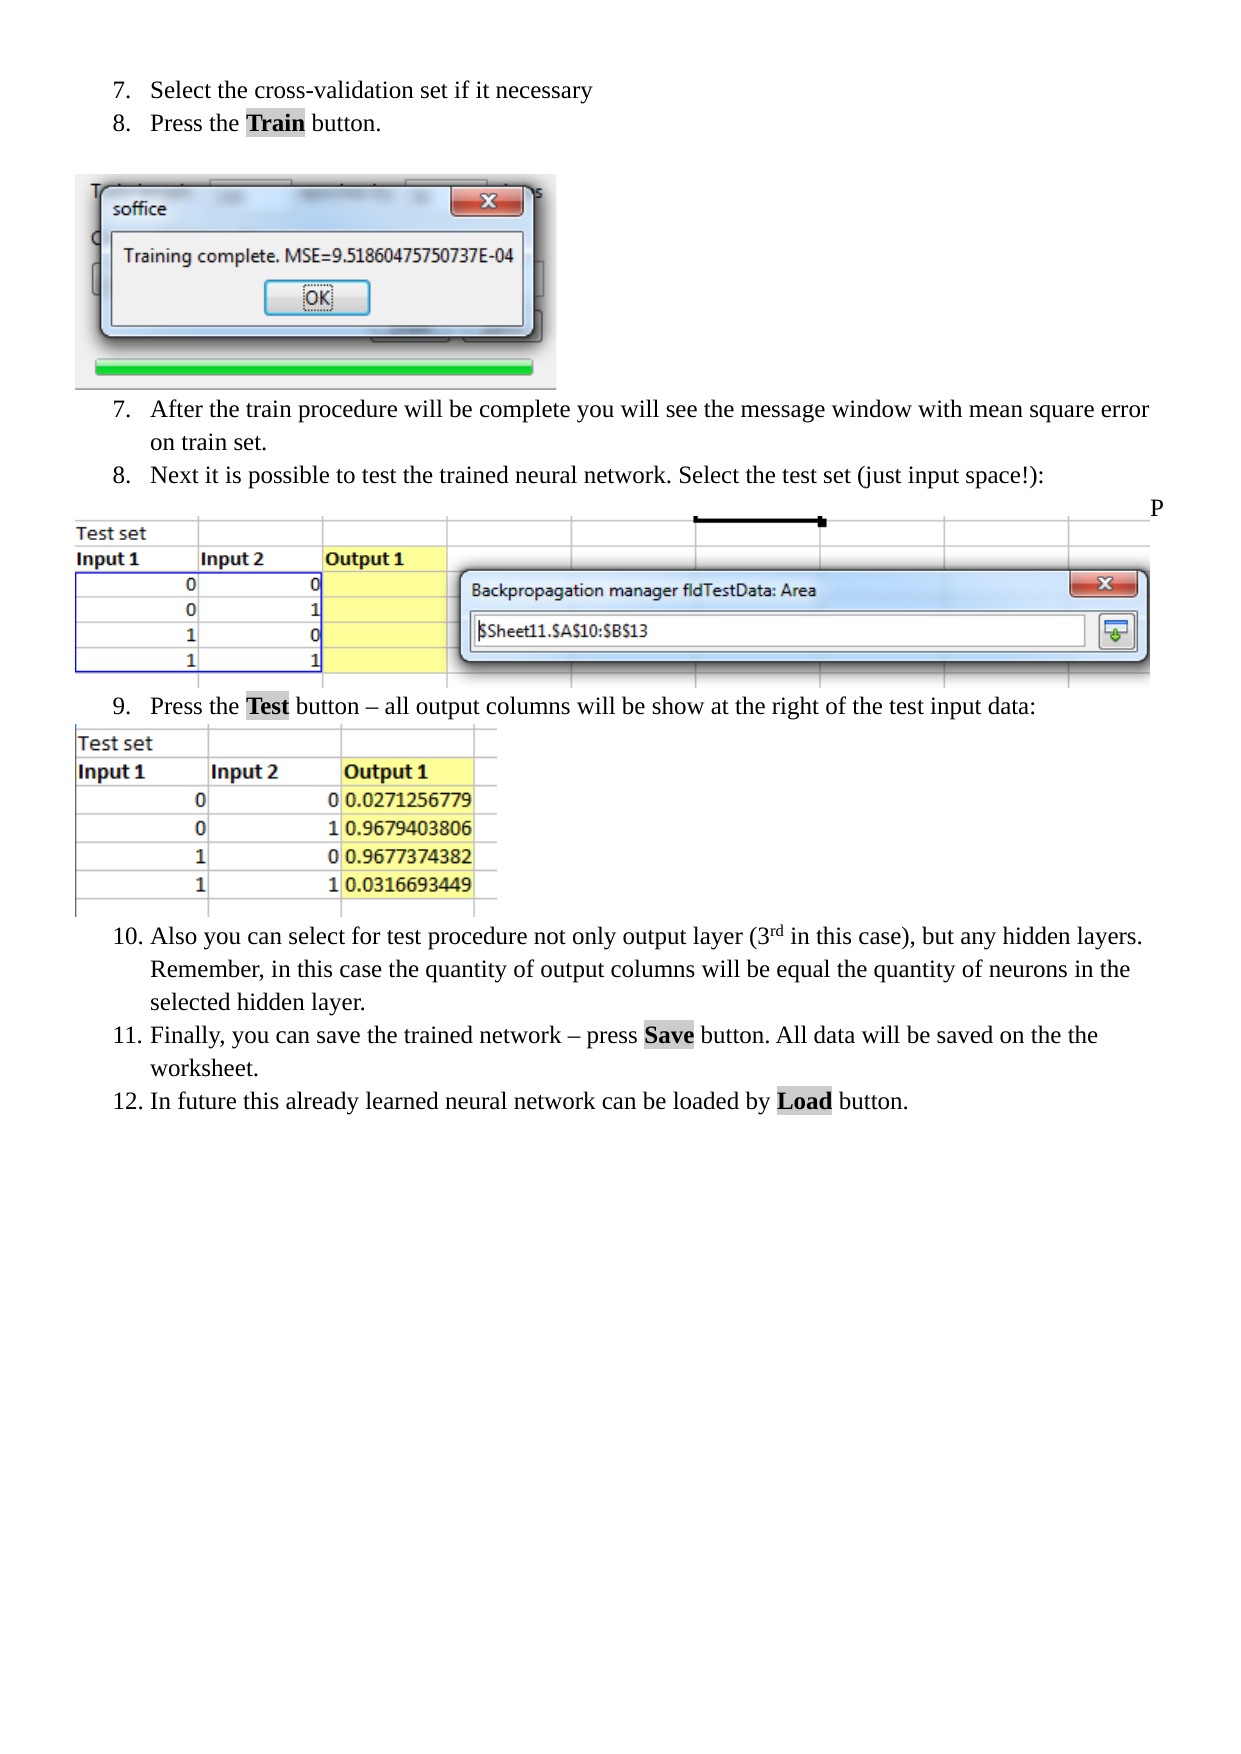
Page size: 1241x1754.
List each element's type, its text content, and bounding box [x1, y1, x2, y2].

list Next it is possible to test the trained neural network. Select the test set (just input space!): [112, 460, 1165, 489]
picture [75, 516, 1150, 688]
picture [75, 724, 497, 917]
list Press the Test button – all output columns will be show at the right of the test input data: [112, 691, 1165, 720]
list Select the cross-validation set if it necessary [112, 75, 1165, 104]
list Also you can select for test procedure not only output layer (3rd in this case), but any hidden layers. Remember, in this case the quantity of output columns will be equal the quantity of neurons in the selected hidden layer. [112, 921, 1165, 1016]
text P [75, 493, 1165, 516]
list In future this already learned neural network can be loaded by Load button. [112, 1086, 1165, 1115]
picture [75, 174, 557, 390]
list Finally, you can save the trained network – press Save button. All data will be saved on the the worksheet. [112, 1020, 1165, 1082]
list After the train procedure will be complete you will see the message window with mean square error on train set. [112, 394, 1165, 456]
list Press the Train button. [112, 108, 1165, 137]
